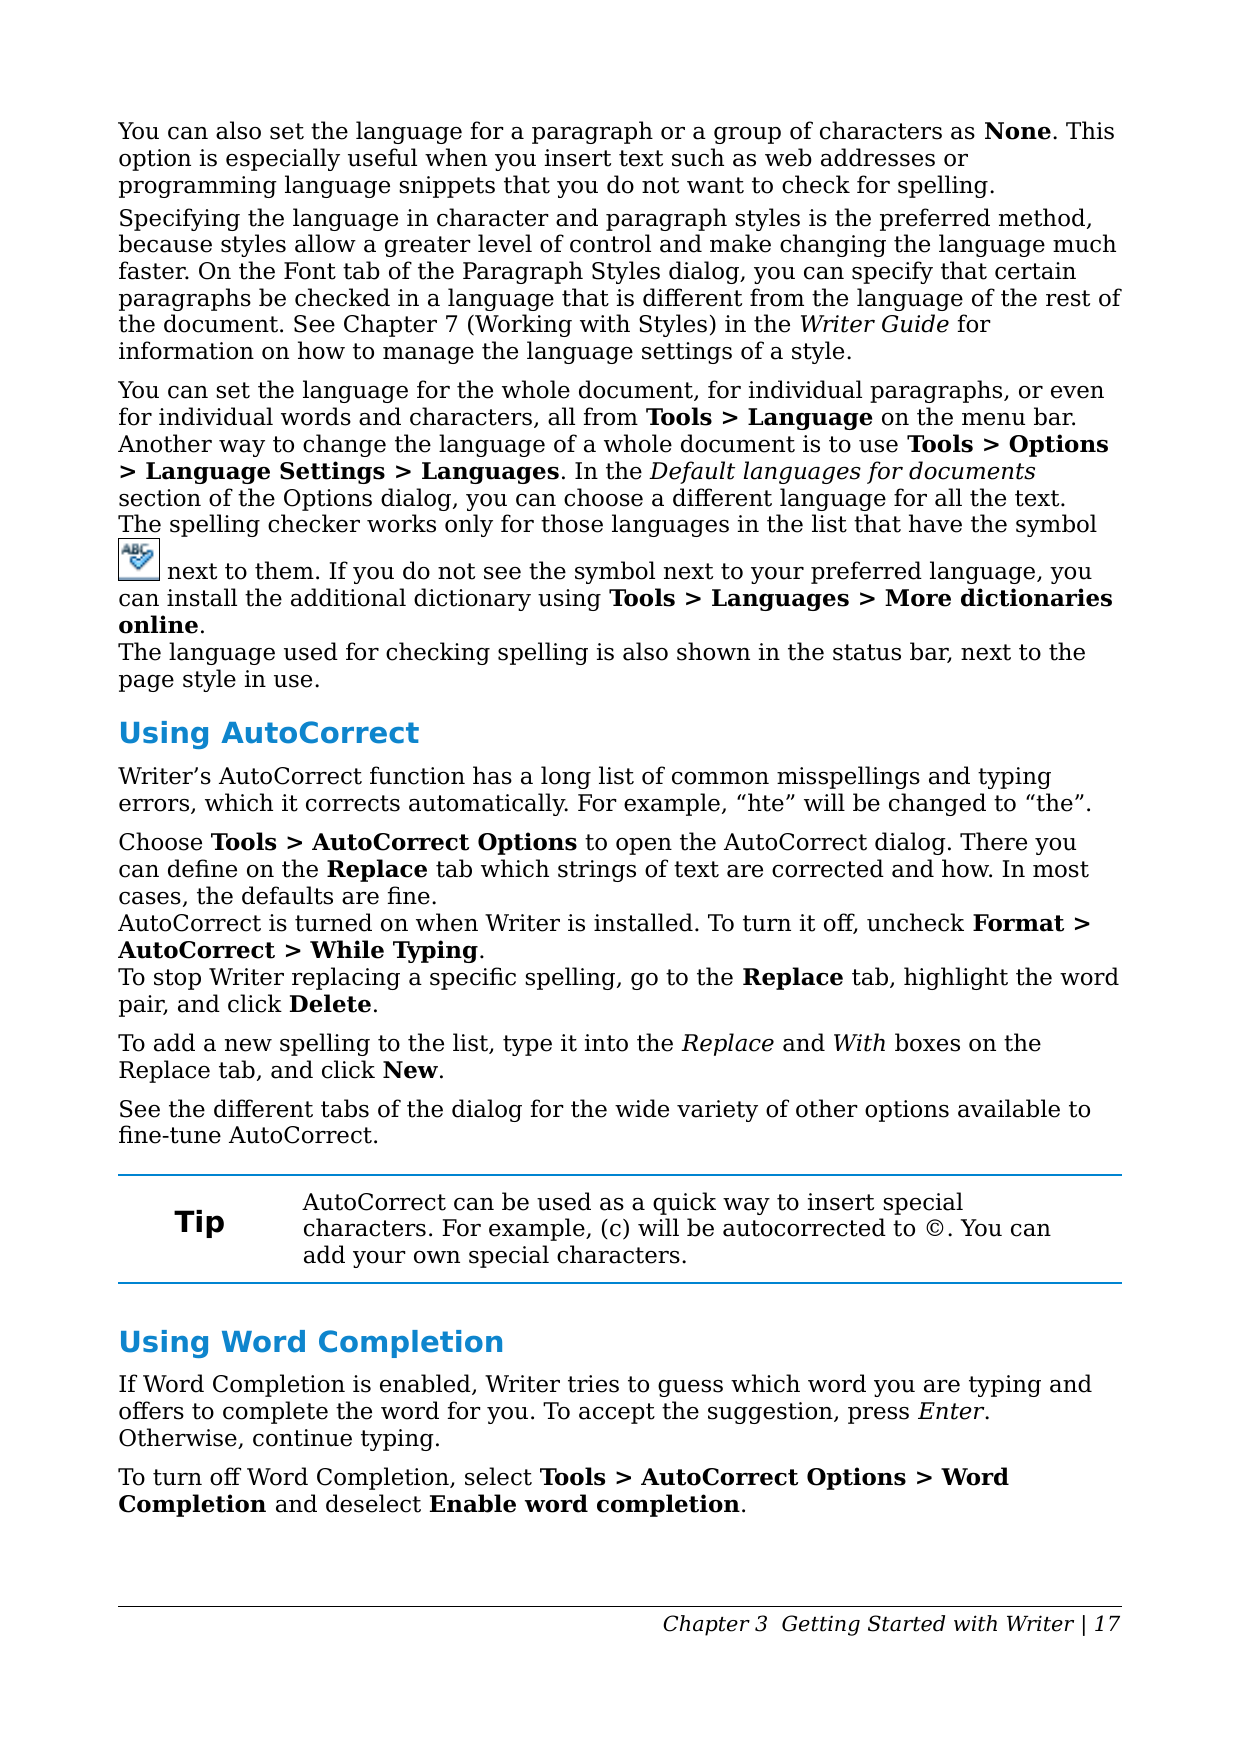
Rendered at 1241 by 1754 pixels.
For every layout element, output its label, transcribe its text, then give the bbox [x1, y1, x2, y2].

text Choose Tools > AutoCorrect Options to open the AutoCorrect dialog. There you can define on the Replace tab which strings of text are corrected and how. In most cases, the defaults are fine. [118, 829, 1122, 909]
text If Word Completion is enabled, Writer tries to guess which word you are typing and offers to complete the word for you. To accept the suggestion, press Enter. Otherwise, continue typing. [118, 1371, 1122, 1451]
text You can set the language for the whole document, for individual paragraphs, or even for individual words and characters, all from Tools > Language on the menu bar. [118, 377, 1122, 431]
table_header Tip [118, 1176, 281, 1282]
text Specifying the language in character and paragraph styles is the preferred method, because styles allow a greater level of control and make changing the language much faster. On the Font tab of the Paragraph Styles dialog, you can specify that certain paragraphs be checked in a language that is different from the language of the rest of the document. See Chapter 7 (Working with Styles) in the Writer Guide for information on how to manage the language settings of a style. [118, 205, 1122, 365]
text To add a new spelling to the list, type it into the Replace and With boxes on the Replace tab, and click New. [118, 1030, 1122, 1083]
text To stop Writer replacing a specific spelling, go to the Replace tab, highlight the word pair, and click Delete. [118, 963, 1122, 1017]
table_header AutoCorrect can be used as a quick way to insert special characters. For example, (c) will be autocorrected to ©. You can add your own special characters. [281, 1176, 1122, 1282]
text Another way to change the language of a whole document is to use Tools > Options > Language Settings > Languages. In the Default languages for documents section of the Options dialog, you can choose a different language for all the text. [118, 431, 1122, 512]
text Writer’s AutoCorrect function has a long list of common misspellings and typing errors, which it corrects automatically. For example, “hte” will be changed to “the”. [118, 763, 1122, 816]
text The language used for checking spelling is also shown in the status bar, next to the page style in use. [118, 639, 1122, 692]
subtitle Using Word Completion [118, 1325, 1122, 1359]
text See the different tabs of the dialog for the wide variety of other options available to fine-tune AutoCorrect. [118, 1096, 1122, 1149]
text To turn off Word Completion, select Tools > AutoCorrect Options > Word Completion and deselect Enable word completion. [118, 1464, 1122, 1518]
subtitle Using AutoCorrect [118, 717, 1122, 751]
list You can also set the language for a paragraph or a group of characters as None. This option is especially useful when you insert text such as web addresses or programming language snippets that you do not want to check for spelling. [118, 118, 1122, 198]
text AutoCorrect is turned on when Writer is installed. To turn it off, uncheck Format > AutoCorrect > While Typing. [118, 909, 1122, 963]
picture [119, 539, 159, 580]
text The spelling checker works only for those languages in the list that have the symbol next to them. If you do not see the symbol next to your preferred language, you can install the additional dictionary using Tools > Languages > More dictionaries online. [118, 512, 1122, 639]
